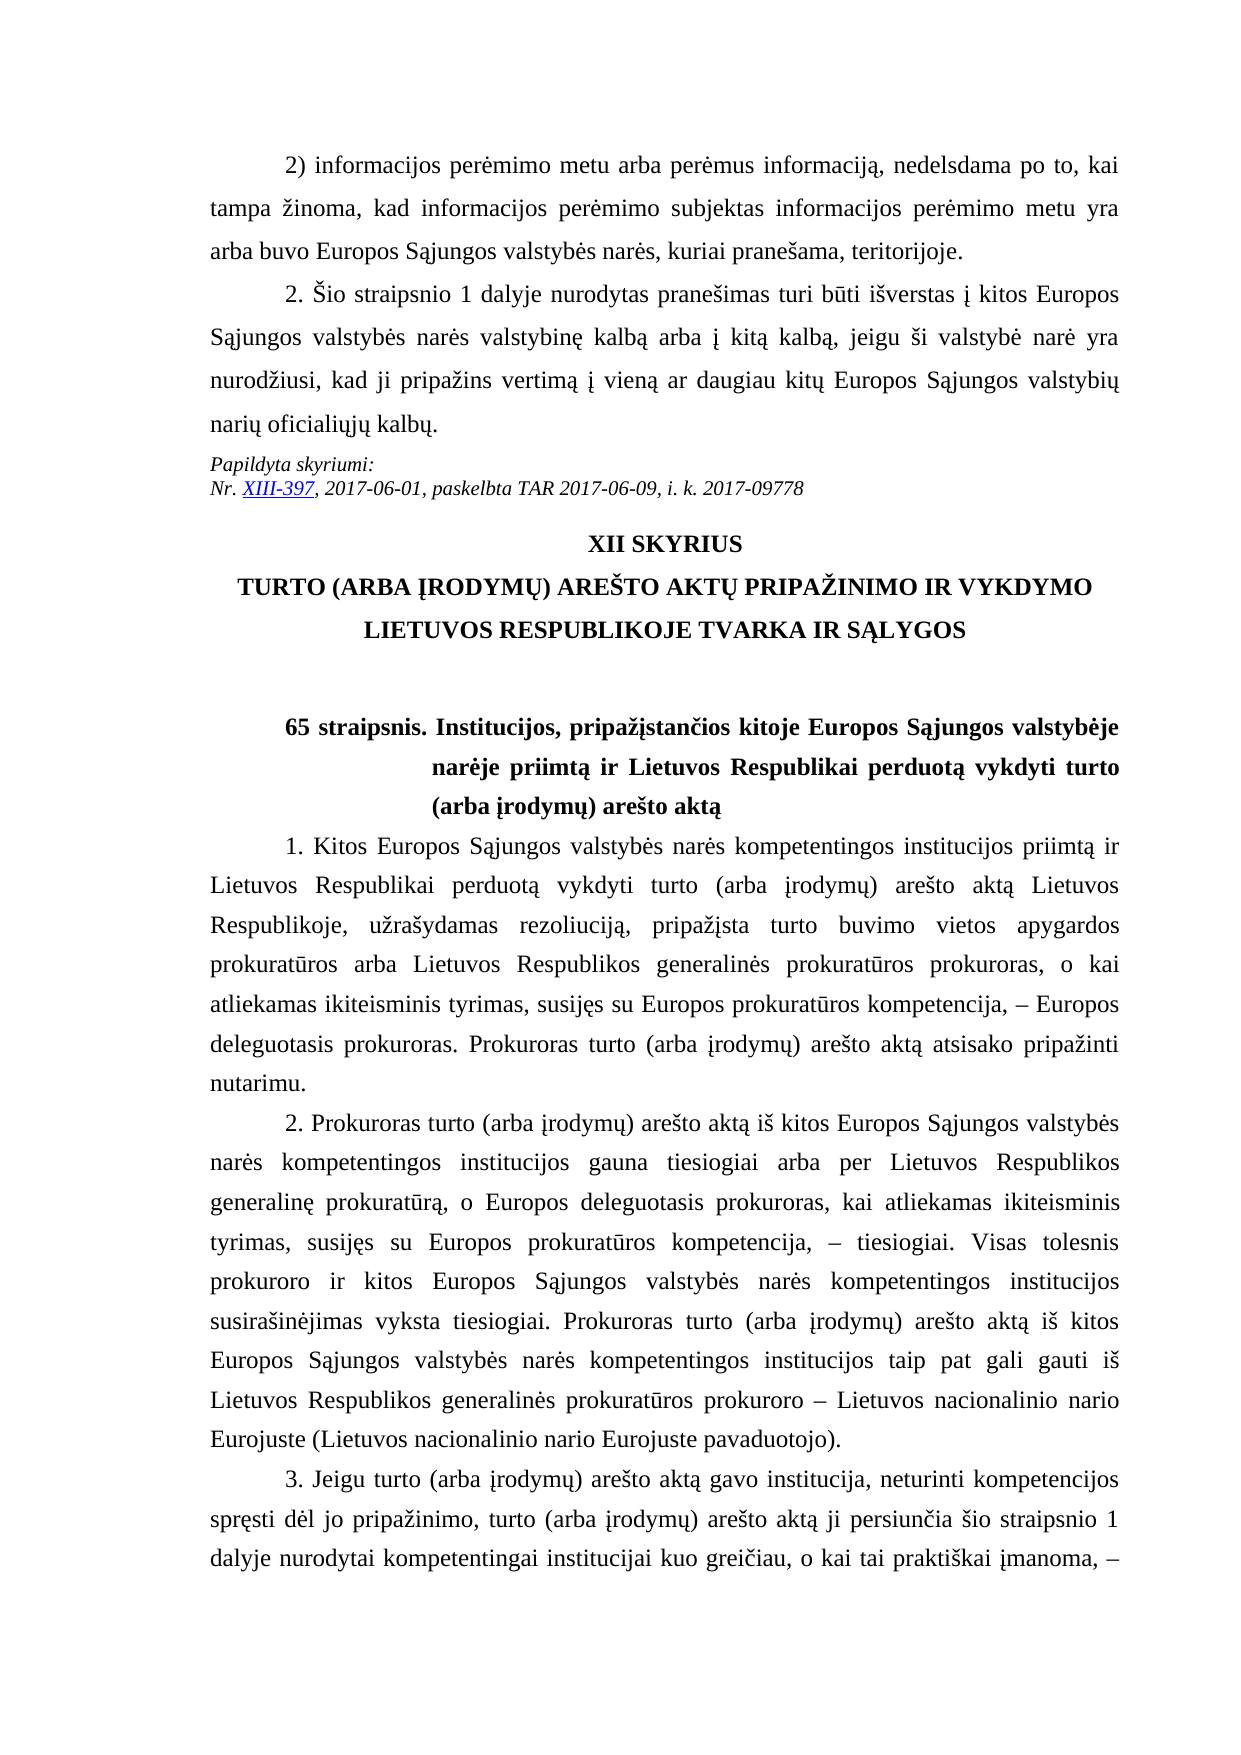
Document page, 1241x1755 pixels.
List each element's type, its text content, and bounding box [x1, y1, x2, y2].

text XII SKYRIUS [210, 529, 1120, 557]
text 2. Šio straipsnio 1 dalyje nurodytas pranešimas turi būti išverstas į kitos Europos Sąjungos valstybės narės valstybinę kalbą arba į kitą kalbą, jeigu ši valstybė narė yra nurodžiusi, kad ji pripažins vertimą į vieną ar daugiau kitų Europos Sąjungos valstybių narių oficialiųjų kalbų. [210, 279, 1120, 437]
text Papildyta skyriumi: [210, 452, 1120, 476]
text Nr. XIII-397, 2017-06-01, paskelbta TAR 2017-06-09, i. k. 2017-09778 [210, 476, 1120, 500]
text 2) informacijos perėmimo metu arba perėmus informaciją, nedelsdama po to, kai tampa žinoma, kad informacijos perėmimo subjektas informacijos perėmimo metu yra arba buvo Europos Sąjungos valstybės narės, kuriai pranešama, teritorijoje. [210, 150, 1120, 265]
text 2. Prokuroras turto (arba įrodymų) arešto aktą iš kitos Europos Sąjungos valstybės narės kompetentingos institucijos gauna tiesiogiai arba per Lietuvos Respublikos generalinę prokuratūrą, o Europos deleguotasis prokuroras, kai atliekamas ikiteisminis tyrimas, susijęs su Europos prokuratūros kompetencija, – tiesiogiai. Visas tolesnis prokuroro ir kitos Europos Sąjungos valstybės narės kompetentingos institucijos susirašinėjimas vyksta tiesiogiai. Prokuroras turto (arba įrodymų) arešto aktą iš kitos Europos Sąjungos valstybės narės kompetentingos institucijos taip pat gali gauti iš Lietuvos Respublikos generalinės prokuratūros prokuroro – Lietuvos nacionalinio nario Eurojuste (Lietuvos nacionalinio nario Eurojuste pavaduotojo). [210, 1097, 1120, 1453]
text 3. Jeigu turto (arba įrodymų) arešto aktą gavo institucija, neturinti kompetencijos spręsti dėl jo pripažinimo, turto (arba įrodymų) arešto aktą ji persiunčia šio straipsnio 1 dalyje nurodytai kompetentingai institucijai kuo greičiau, o kai tai praktiškai įmanoma, – [210, 1453, 1120, 1572]
text 65 straipsnis. Institucijos, pripažįstančios kitoje Europos Sąjungos valstybėje narėje priimtą ir Lietuvos Respublikai perduotą vykdyti turto (arba įrodymų) arešto aktą [285, 701, 1120, 820]
text 1. Kitos Europos Sąjungos valstybės narės kompetentingos institucijos priimtą ir Lietuvos Respublikai perduotą vykdyti turto (arba įrodymų) arešto aktą Lietuvos Respublikoje, užrašydamas rezoliuciją, pripažįsta turto buvimo vietos apygardos prokuratūros arba Lietuvos Respublikos generalinės prokuratūros prokuroras, o kai atliekamas ikiteisminis tyrimas, susijęs su Europos prokuratūros kompetencija, – Europos deleguotasis prokuroras. Prokuroras turto (arba įrodymų) arešto aktą atsisako pripažinti nutarimu. [210, 820, 1120, 1097]
text TURTO (ARBA ĮRODYMŲ) AREŠTO AKTŲ PRIPAŽINIMO IR VYKDYMO LIETUVOS RESPUBLIKOJE TVARKA IR SĄLYGOS [210, 572, 1120, 644]
